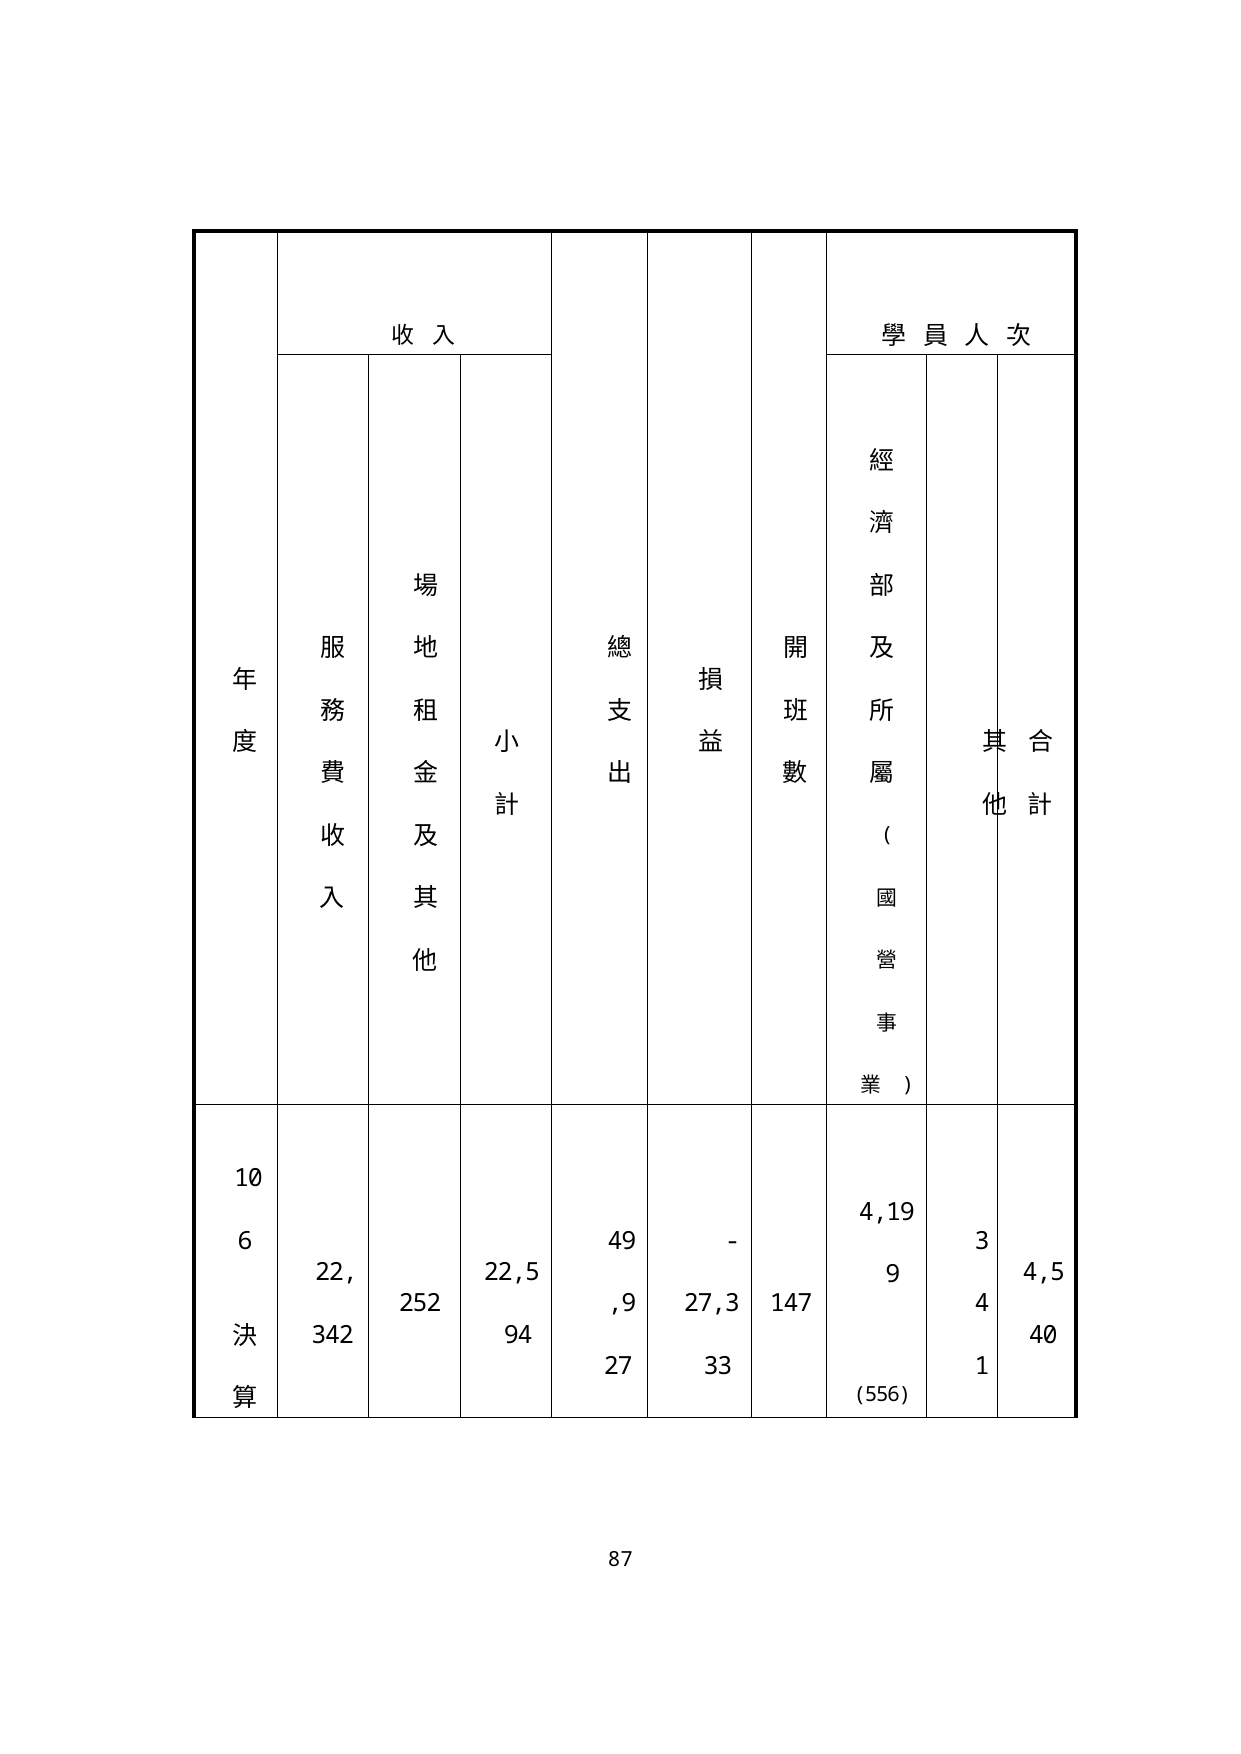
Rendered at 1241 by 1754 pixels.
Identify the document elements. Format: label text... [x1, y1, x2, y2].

table_cell 場地租金及其他 [369, 355, 460, 1104]
table_cell 49,927 [552, 1105, 647, 1417]
table_cell 22,342 [278, 1105, 368, 1417]
table_cell 106 決算 [196, 1105, 277, 1417]
table_cell 4,199 (556) [827, 1105, 926, 1417]
table_header 損益 [648, 233, 751, 1104]
table_cell 341 [927, 1105, 997, 1417]
table_cell 252 [369, 1105, 460, 1417]
table_header 開班數 [752, 233, 826, 1104]
table_header 收入 [278, 233, 551, 354]
table_cell 其他 [927, 355, 997, 1104]
table_header 總支出 [552, 233, 647, 1104]
table_header 年度 [196, 233, 277, 1104]
table_cell 服務費收入 [278, 355, 368, 1104]
table_cell 147 [752, 1105, 826, 1417]
table_cell 22,594 [461, 1105, 551, 1417]
table_cell -27,333 [648, 1105, 751, 1417]
table_cell 合計 [998, 355, 1074, 1104]
table_cell 經濟部及所屬 (國營事業) [827, 355, 926, 1104]
table_header 學員人次 [827, 233, 1074, 354]
table_cell 小計 [461, 355, 551, 1104]
table_cell 4,540 [998, 1105, 1074, 1417]
